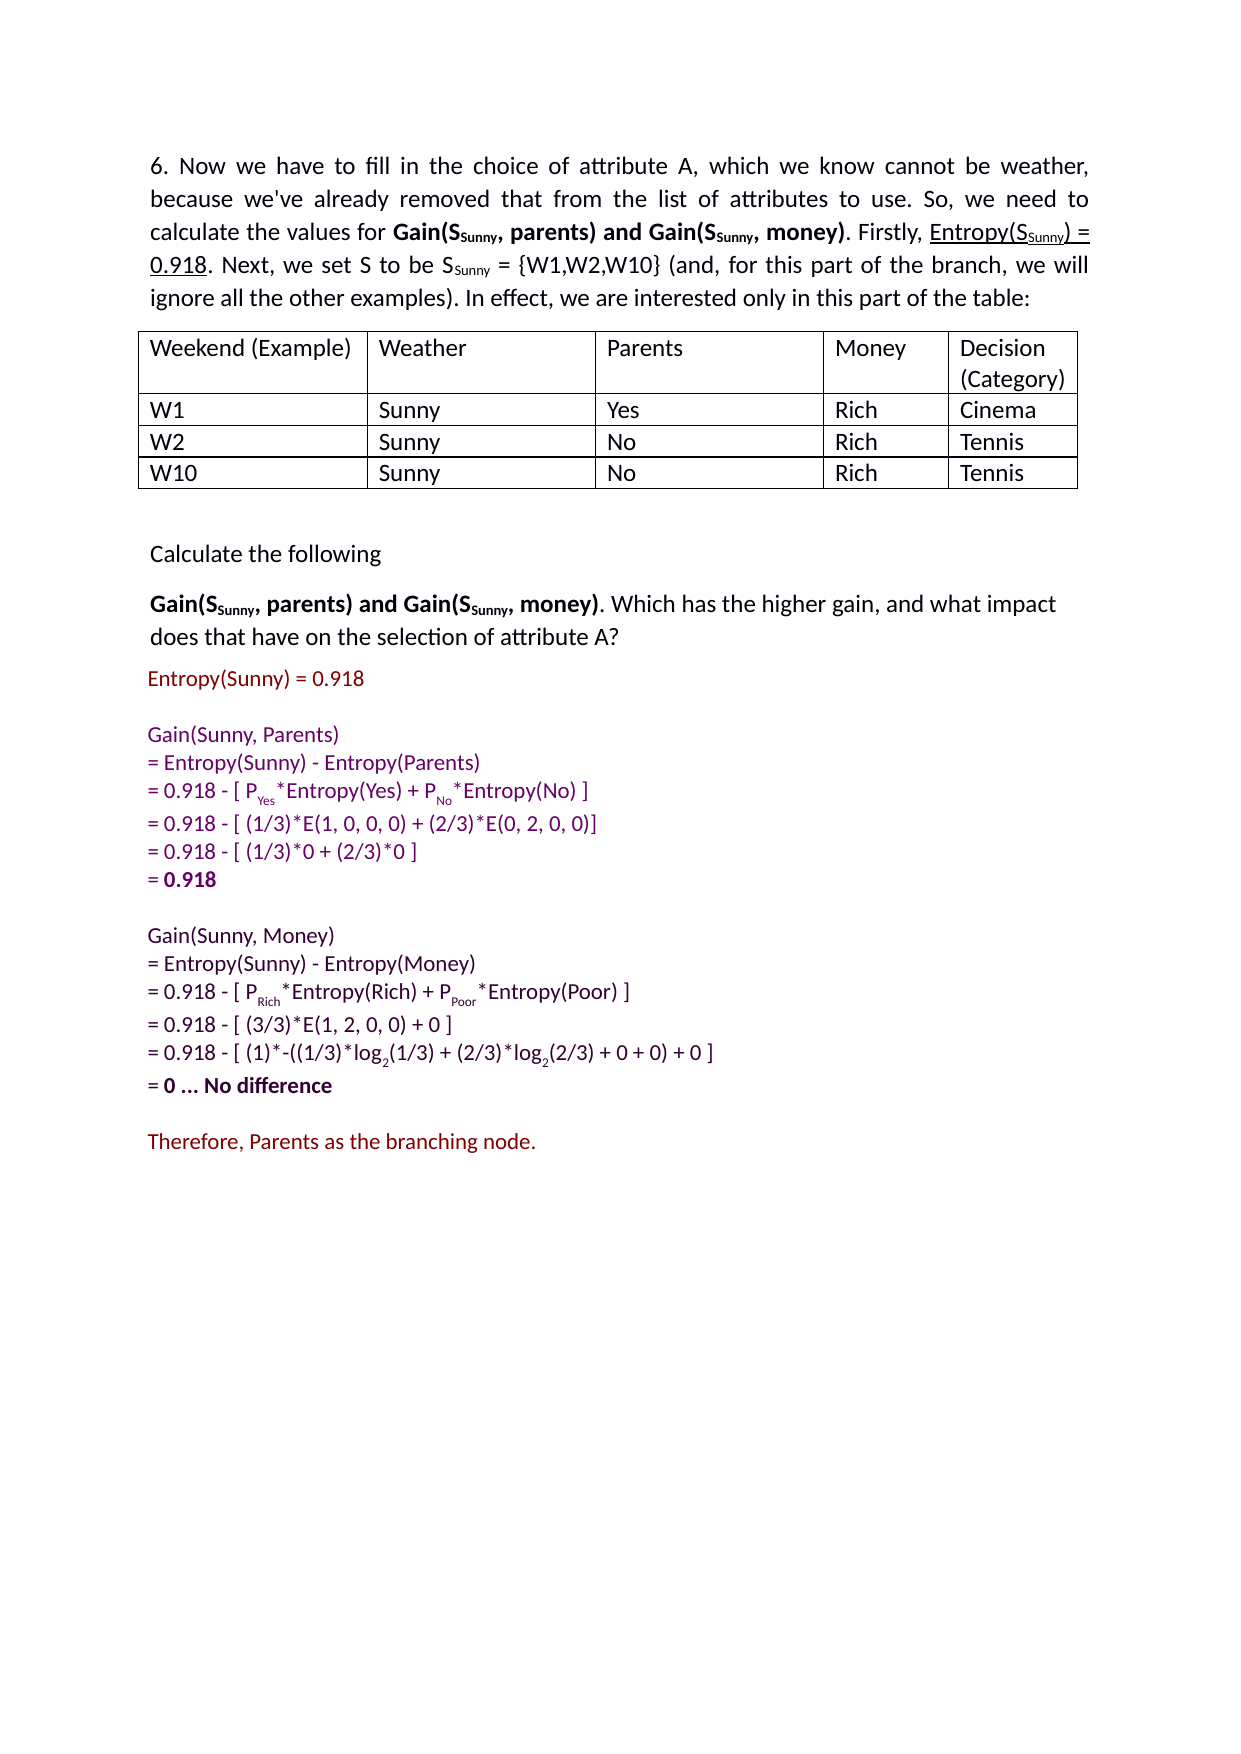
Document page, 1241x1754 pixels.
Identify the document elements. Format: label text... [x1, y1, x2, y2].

table_cell Tennis [949, 458, 1077, 488]
table_cell Sunny [368, 458, 595, 488]
table_cell Tennis [949, 426, 1077, 456]
table_cell Yes [596, 394, 823, 425]
table_cell W10 [139, 458, 367, 488]
table_cell No [596, 458, 823, 488]
table_header Parents [596, 332, 823, 393]
text Calculate the following [150, 539, 1090, 569]
table_header Weekend (Example) [139, 332, 367, 393]
table_cell Rich [824, 426, 948, 456]
table_header Decision (Category) [949, 332, 1077, 393]
table_cell W1 [139, 394, 367, 425]
table_cell Rich [824, 394, 948, 425]
text 6. Now we have to fill in the choice of attribute A, which we know cannot be weather, because we've already removed that from the list of attributes to use. So, we need to calculate the values for Gain(SSunny, parents) and Gain(SSunny, money). Firstly, Entropy(SSunny) = 0.918. Next, we set S to be SSunny = {W1,W2,W10} (and, for this part of the branch, we will ignore all the other examples). In effect, we are interested only in this part of the table: [150, 150, 1090, 312]
table_cell No [596, 426, 823, 456]
table_cell W2 [139, 426, 367, 456]
table_header Money [824, 332, 948, 393]
text Gain(SSunny, parents) and Gain(SSunny, money). Which has the higher gain, and what impact does that have on the selection of attribute A? [150, 588, 1090, 652]
table_cell Sunny [368, 394, 595, 425]
table_header Weather [368, 332, 595, 393]
table_cell Rich [824, 458, 948, 488]
table_cell Cinema [949, 394, 1077, 425]
table_cell Sunny [368, 426, 595, 456]
